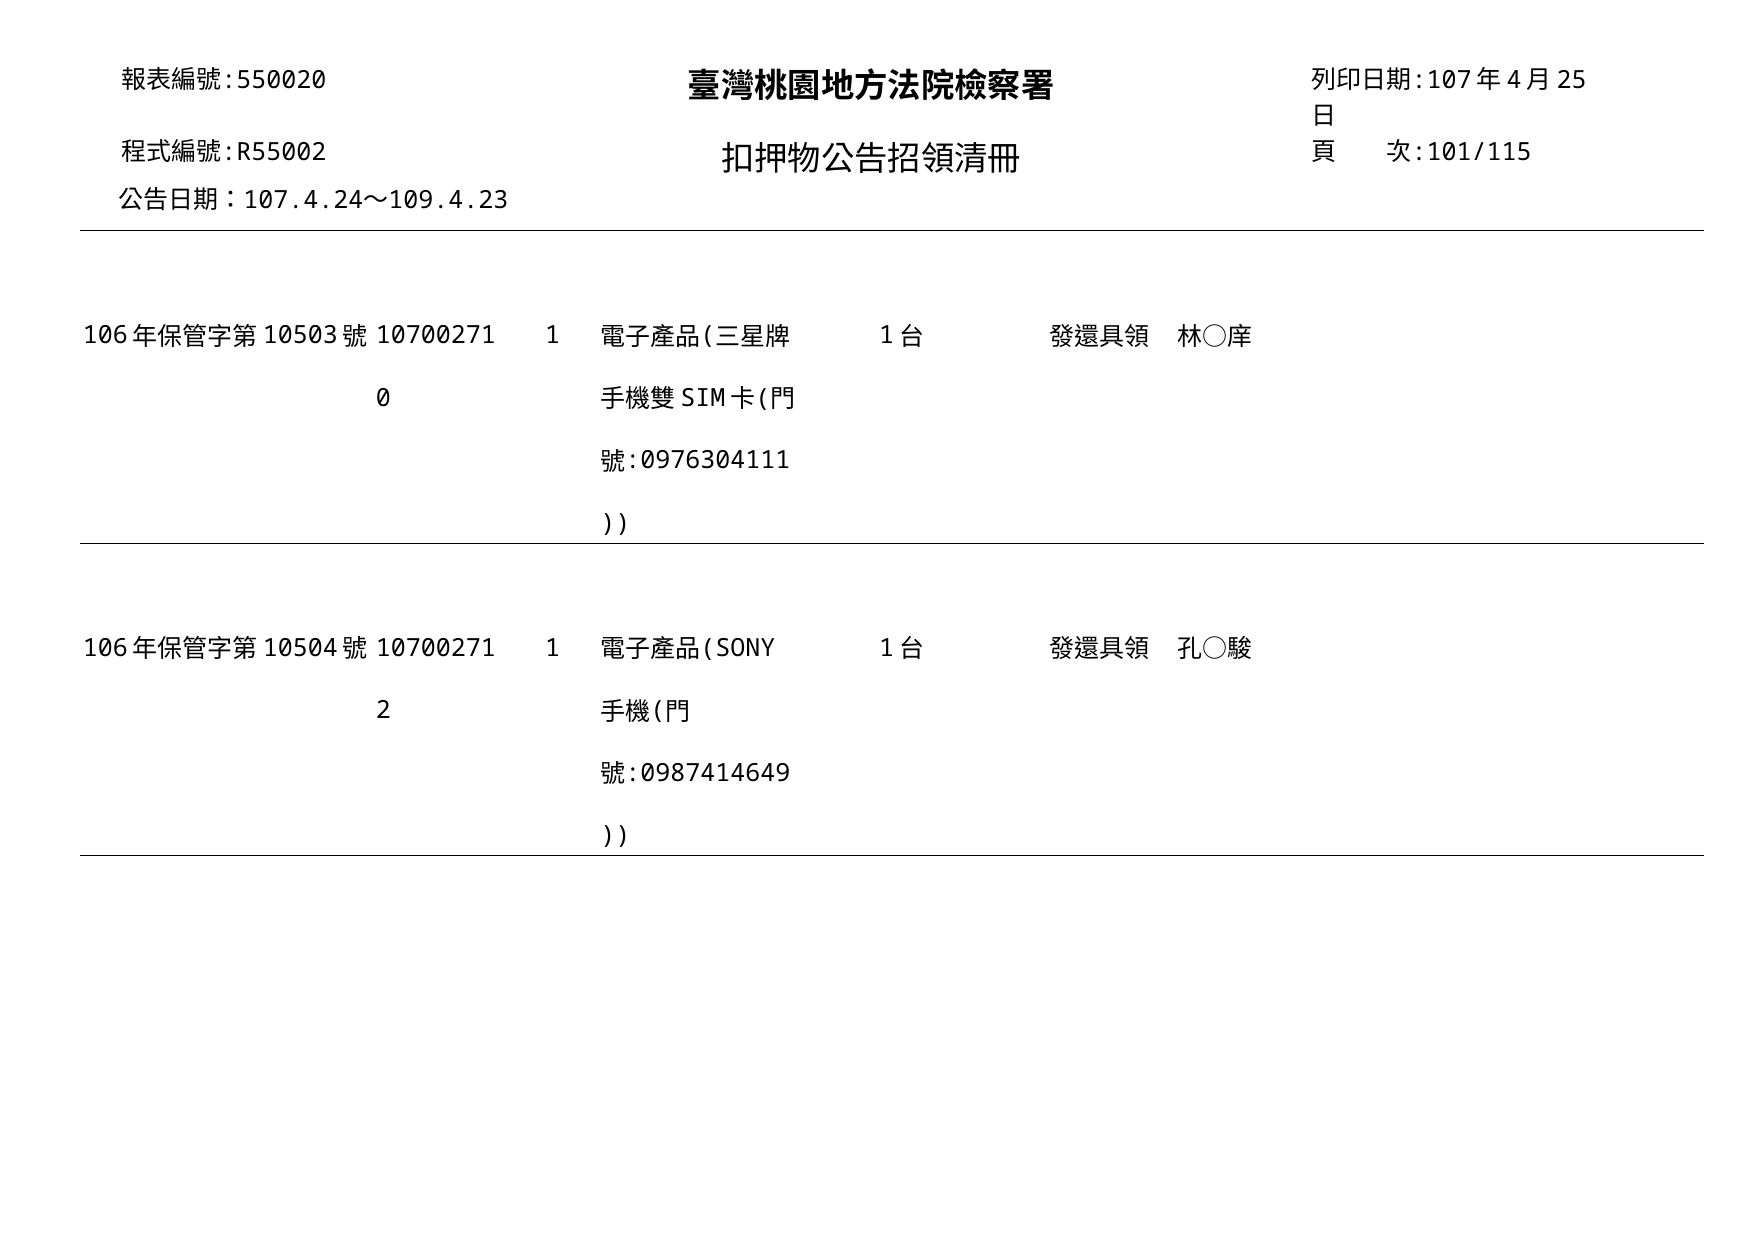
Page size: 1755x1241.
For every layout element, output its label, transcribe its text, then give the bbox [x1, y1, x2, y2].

table_cell 107002710 [373, 231, 507, 542]
table_cell 電子產品(三星牌手機雙SIM卡(門號:0976304111)) [597, 231, 807, 542]
table_cell 孔○駿 [1175, 544, 1317, 855]
table_cell 1台 [808, 231, 927, 542]
table_cell 電子產品(SONY手機(門號:0987414649)) [597, 544, 807, 855]
table_cell [927, 544, 1046, 855]
table_cell [1575, 231, 1704, 542]
table_cell 106年保管字第10504號 [80, 544, 373, 855]
table_cell [1317, 231, 1575, 542]
table_cell 1 [507, 544, 597, 855]
table_cell 林○庠 [1175, 231, 1317, 542]
table_cell 發還具領 [1046, 231, 1175, 542]
table_cell 1台 [808, 544, 927, 855]
table_cell 1 [507, 231, 597, 542]
table_cell [927, 231, 1046, 542]
table_cell 106年保管字第10503號 [80, 231, 373, 542]
table_cell [1575, 544, 1704, 855]
table_cell [1317, 544, 1575, 855]
table_cell 107002712 [373, 544, 507, 855]
table_cell 發還具領 [1046, 544, 1175, 855]
